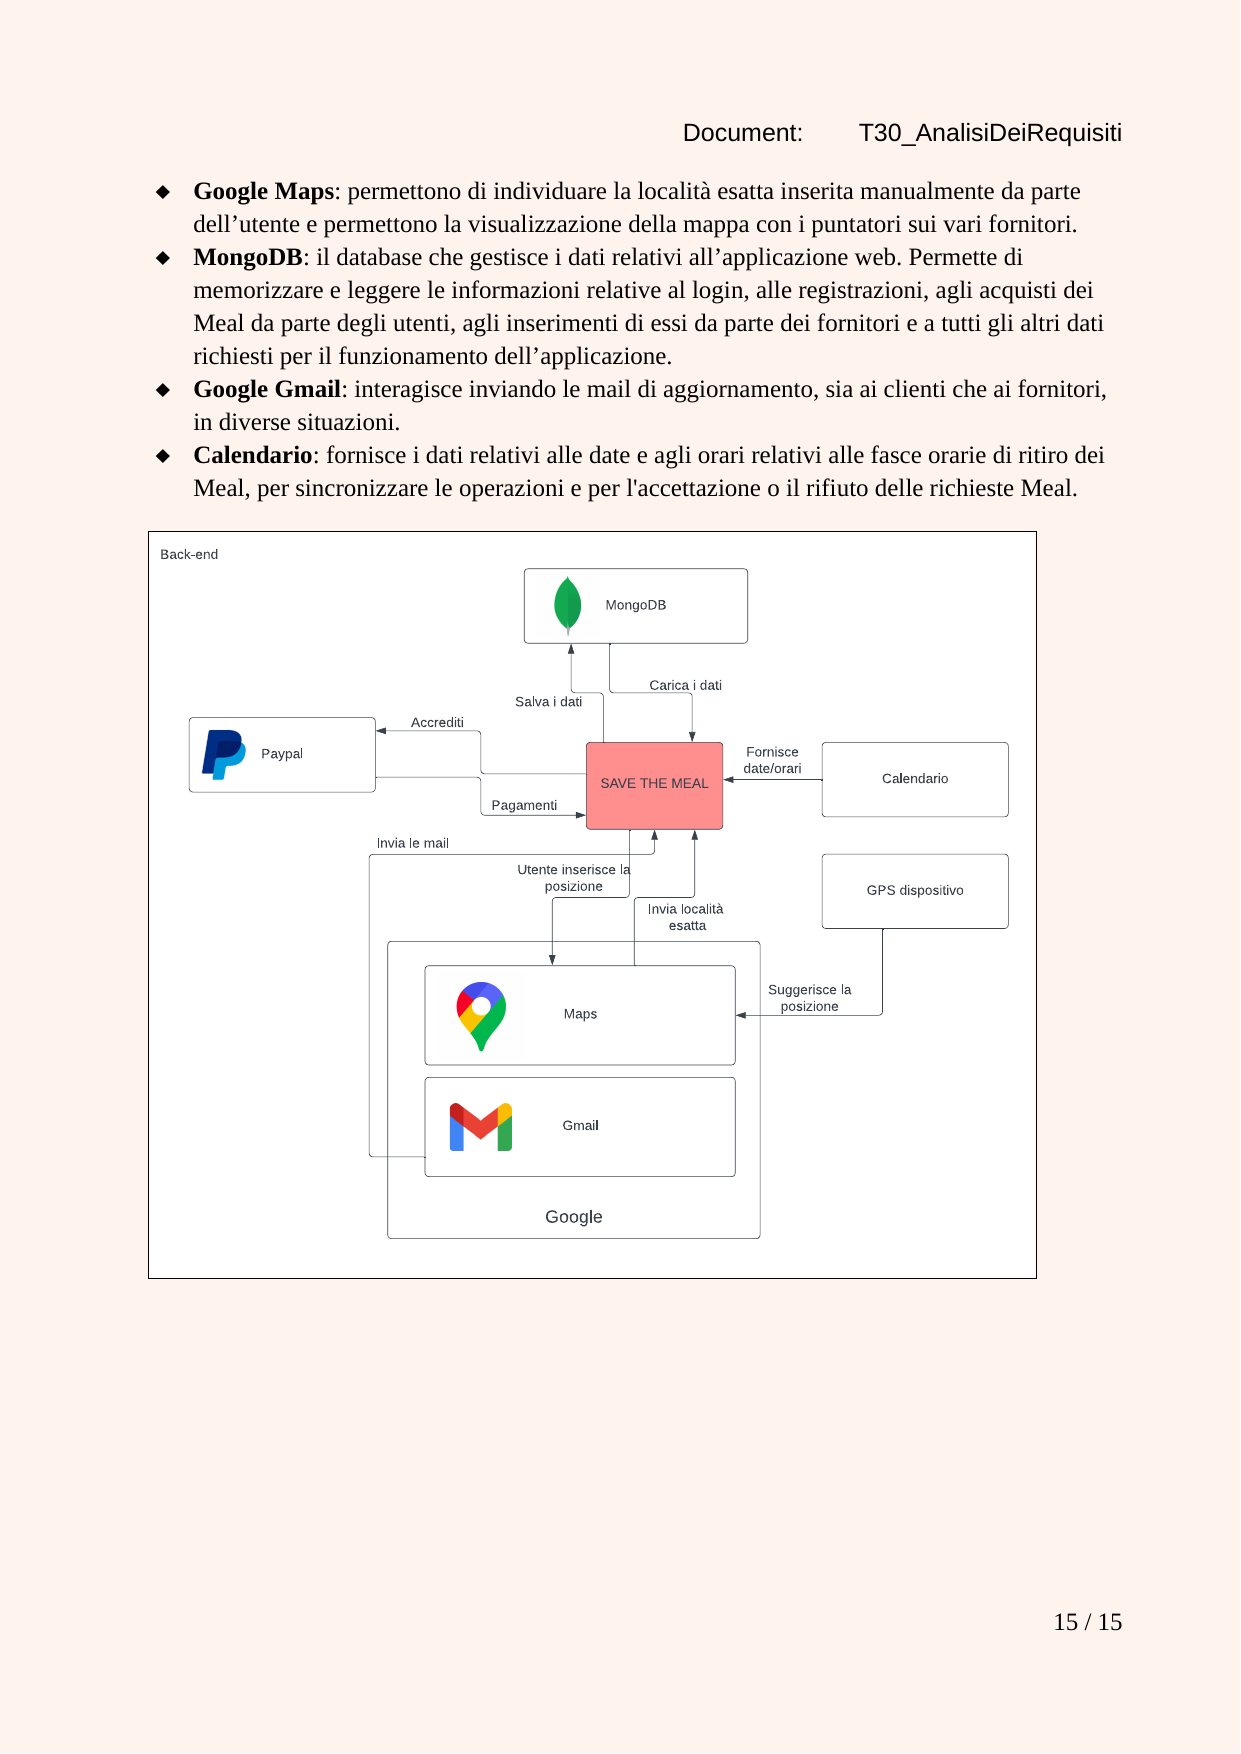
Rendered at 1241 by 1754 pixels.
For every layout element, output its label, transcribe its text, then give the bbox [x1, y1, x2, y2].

list Google Maps: permettono di individuare la località esatta inserita manualmente da parte dell’utente e permettono la visualizzazione della mappa con i puntatori sui vari fornitori. [156, 176, 1122, 238]
list Google Gmail: interagisce inviando le mail di aggiornamento, sia ai clienti che ai fornitori, in diverse situazioni. [156, 374, 1122, 436]
list MongoDB: il database che gestisce i dati relativi all’applicazione web. Permette di memorizzare e leggere le informazioni relative al login, alle registrazioni, agli acquisti dei Meal da parte degli utenti, agli inserimenti di essi da parte dei fornitori e a tutti gli altri dati richiesti per il funzionamento dell’applicazione. [156, 242, 1122, 370]
list Calendario: fornisce i dati relativi alle date e agli orari relativi alle fasce orarie di ritiro dei Meal, per sincronizzare le operazioni e per l'accettazione o il rifiuto delle richieste Meal. [156, 441, 1122, 502]
